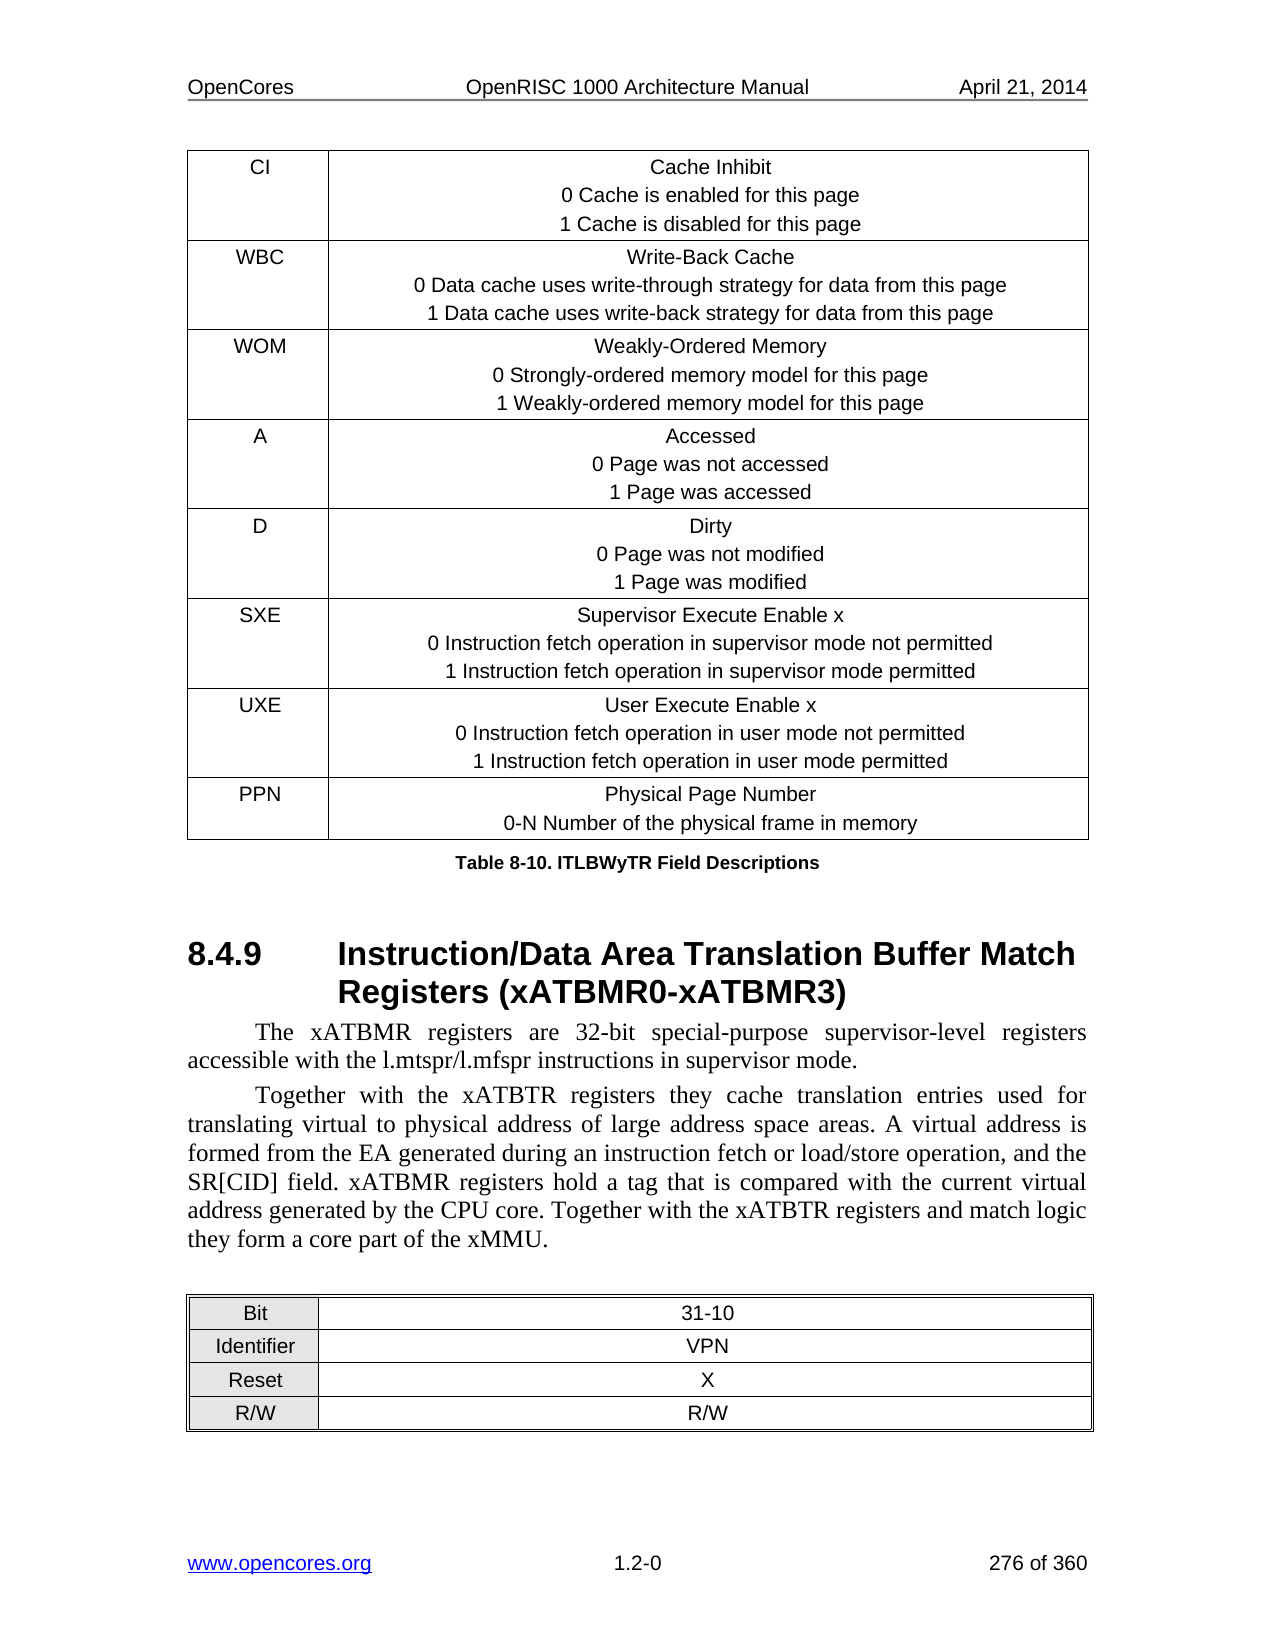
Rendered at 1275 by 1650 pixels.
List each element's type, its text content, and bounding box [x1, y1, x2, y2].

table_cell Dirty 0 Page was not modified 1 Page was modified [329, 509, 1088, 598]
table_cell WBC [188, 241, 328, 329]
table_cell Reset [190, 1363, 318, 1396]
table_cell Identifier [190, 1330, 318, 1362]
table_cell User Execute Enable x 0 Instruction fetch operation in user mode not permitted 1 Instruction fetch operation in user mode permitted [329, 689, 1088, 777]
table_header 31-10 [319, 1298, 1091, 1329]
table_cell Weakly-Ordered Memory 0 Strongly-ordered memory model for this page 1 Weakly-ordered memory model for this page [329, 330, 1088, 419]
table_cell Physical Page Number 0-N Number of the physical frame in memory [329, 778, 1088, 838]
table_cell PPN [188, 778, 328, 838]
subtitle Instruction/Data Area Translation Buffer Match Registers (xATBMR0-xATBMR3) [187, 934, 1087, 1011]
table_cell R/W [319, 1397, 1091, 1429]
table_cell R/W [190, 1397, 318, 1429]
table_cell Accessed 0 Page was not accessed 1 Page was accessed [329, 420, 1088, 508]
table_cell CI [188, 151, 328, 239]
table_cell WOM [188, 330, 328, 419]
table_cell VPN [319, 1330, 1091, 1362]
text The xATBMR registers are 32-bit special-purpose supervisor-level registers accessible with the l.mtspr/l.mfspr instructions in supervisor mode. [187, 1017, 1087, 1074]
table_header Bit [190, 1298, 318, 1329]
table_cell Cache Inhibit 0 Cache is enabled for this page 1 Cache is disabled for this page [329, 151, 1088, 239]
text Together with the xATBTR registers they cache translation entries used for translating virtual to physical address of large address space areas. A virtual address is formed from the EA generated during an instruction fetch or load/store operation, and the SR[CID] field. xATBMR registers hold a tag that is compared with the current virtual address generated by the CPU core. Together with the xATBTR registers and match logic they form a core part of the xMMU. [187, 1081, 1087, 1253]
table_cell Write-Back Cache 0 Data cache uses write-through strategy for data from this page 1 Data cache uses write-back strategy for data from this page [329, 241, 1088, 329]
table_cell SXE [188, 599, 328, 687]
table_cell Supervisor Execute Enable x 0 Instruction fetch operation in supervisor mode not permitted 1 Instruction fetch operation in supervisor mode permitted [329, 599, 1088, 687]
table_cell X [319, 1363, 1091, 1396]
table_cell D [188, 509, 328, 598]
text Table 8-10. ITLBWyTR Field Descriptions [187, 852, 1087, 874]
table_cell UXE [188, 689, 328, 777]
table_cell A [188, 420, 328, 508]
